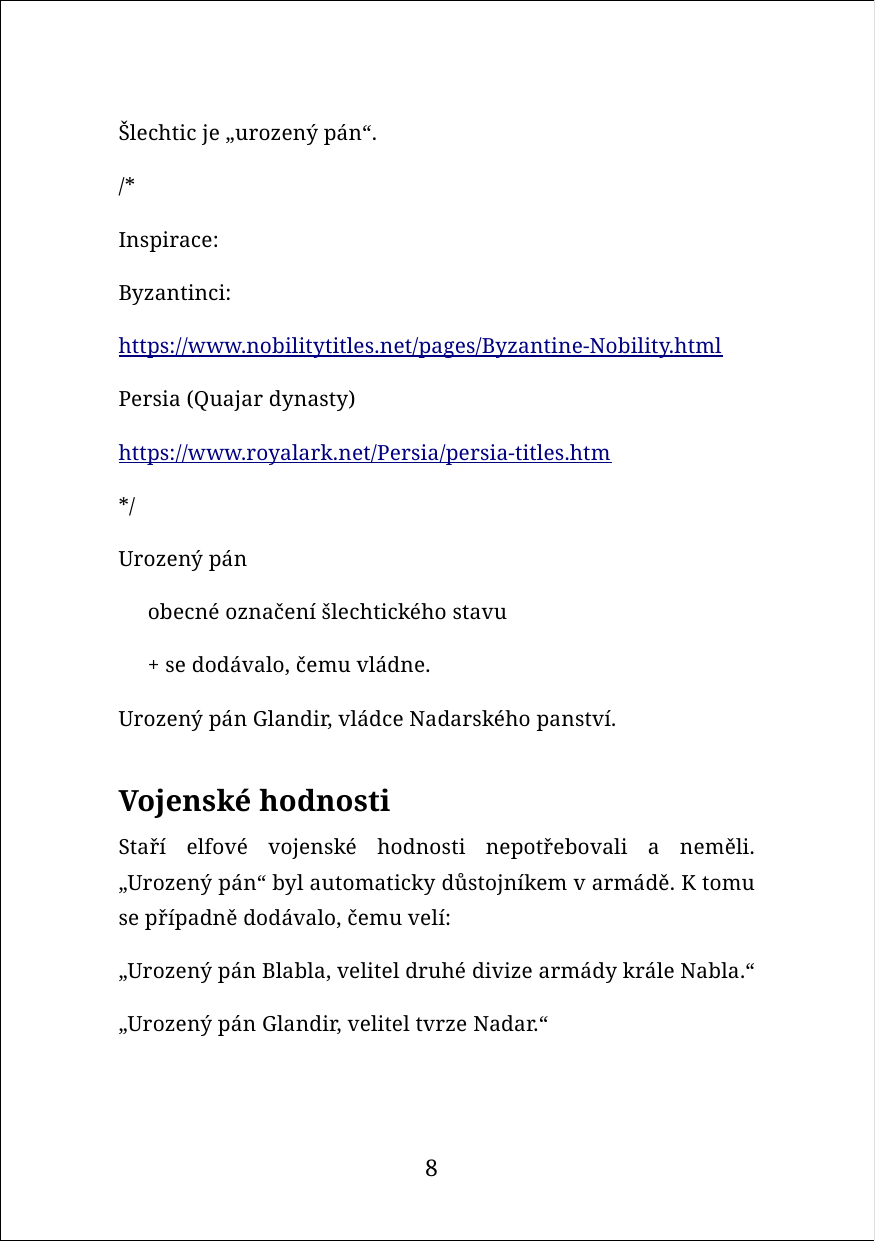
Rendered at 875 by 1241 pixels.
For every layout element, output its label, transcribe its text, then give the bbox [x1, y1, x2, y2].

text obecné označení šlechtického stavu [118, 597, 756, 626]
text Inspirace: [118, 225, 756, 253]
text Byzantinci: [118, 278, 756, 306]
subtitle Vojenské hodnosti [118, 781, 756, 820]
text /* [118, 171, 756, 200]
text „Urozený pán Glandir, velitel tvrze Nadar.“ [118, 1009, 756, 1038]
text Persia (Quajar dynasty) [118, 384, 756, 413]
text https://www.royalark.net/Persia/persia-titles.htm [118, 438, 756, 466]
text + se dodávalo, čemu vládne. [118, 651, 756, 679]
text Staří elfové vojenské hodnosti nepotřebovali a neměli. „Urozený pán“ byl automaticky důstojníkem v armádě. K tomu se případně dodávalo, čemu velí: [118, 832, 756, 932]
text Urozený pán Glandir, vládce Nadarského panství. [118, 704, 756, 732]
text Šlechtic je „urozený pán“. [118, 118, 756, 147]
text Urozený pán [118, 544, 756, 572]
text */ [118, 491, 756, 519]
text https://www.nobilitytitles.net/pages/Byzantine-Nobility.html [118, 331, 756, 359]
text „Urozený pán Blabla, velitel druhé divize armády krále Nabla.“ [118, 956, 756, 985]
